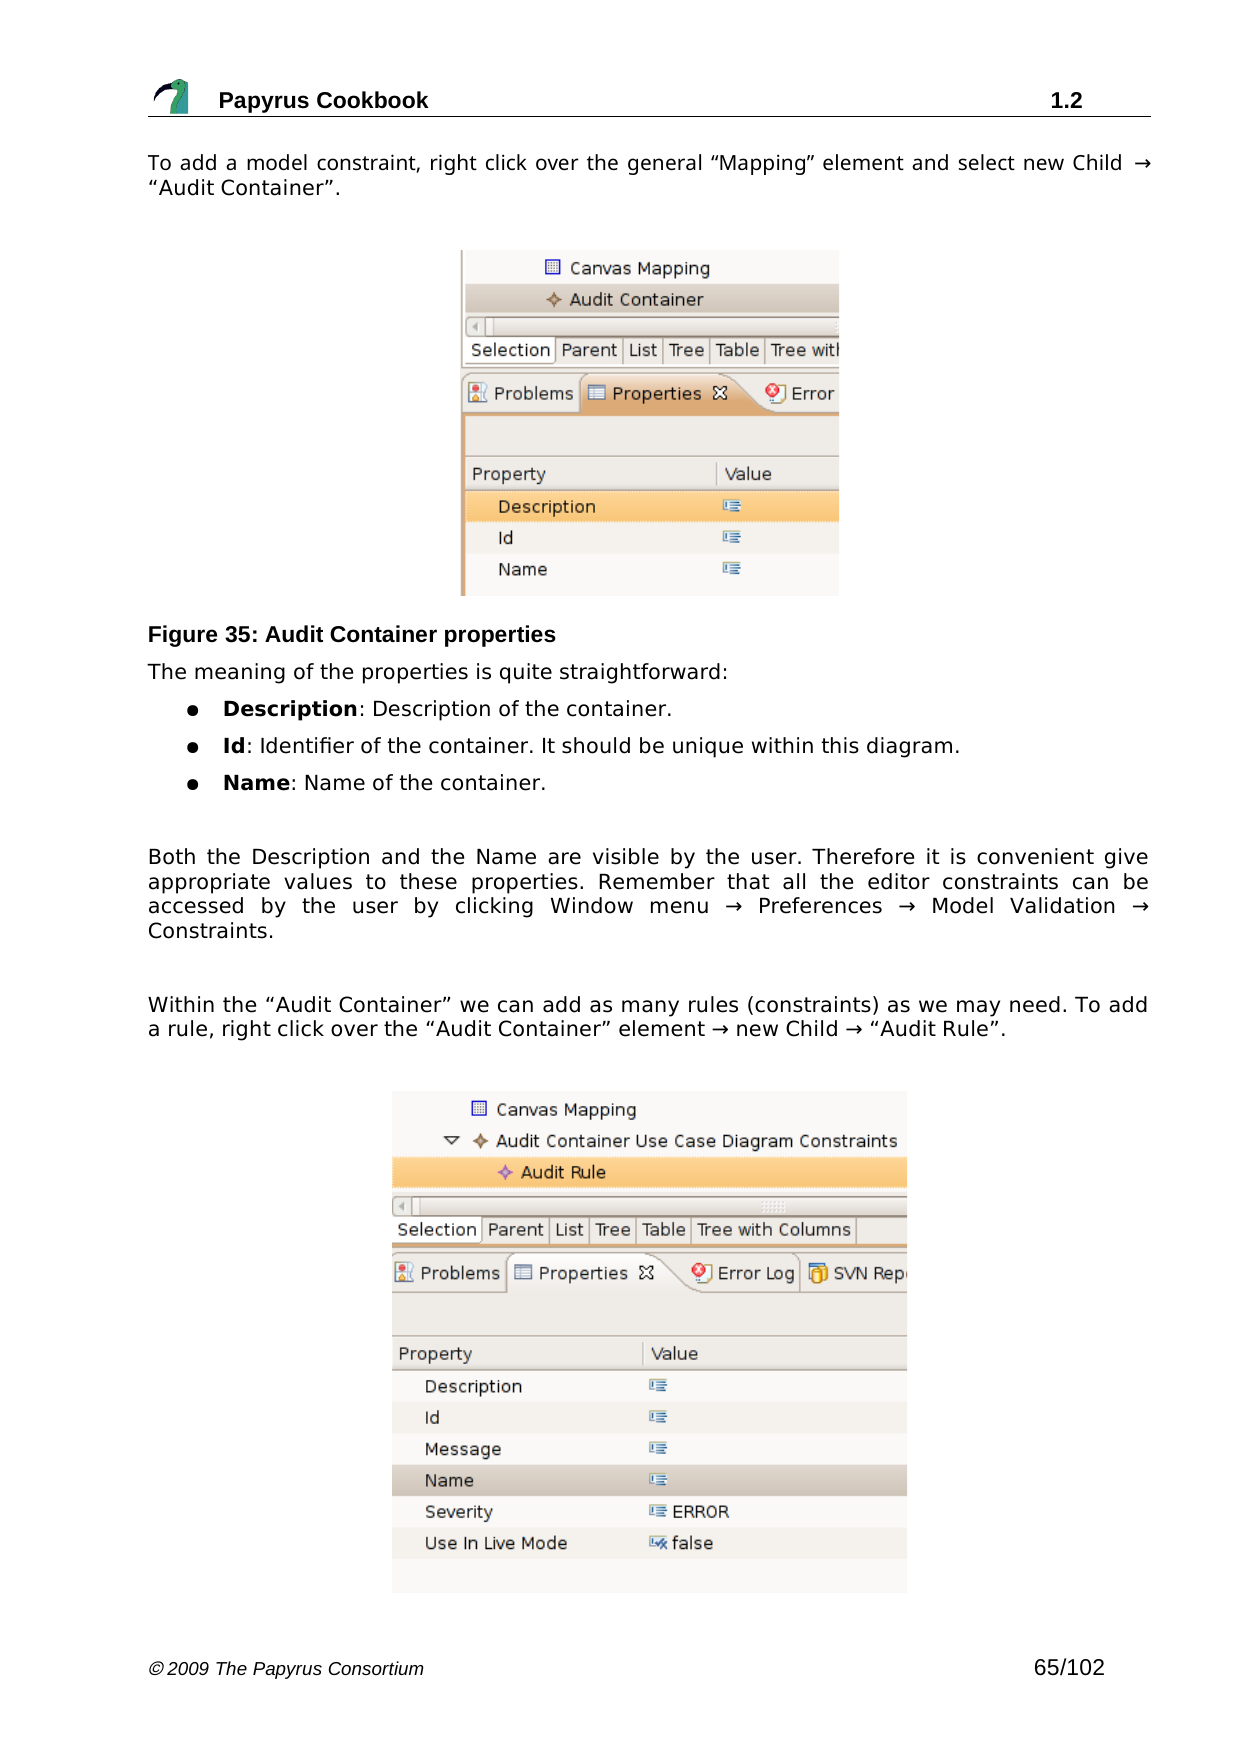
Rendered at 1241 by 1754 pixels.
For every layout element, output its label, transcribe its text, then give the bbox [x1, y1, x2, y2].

text Figure 35: Audit Container properties [148, 621, 1151, 648]
picture [460, 250, 840, 596]
text Both the Description and the Name are visible by the user. Therefore it is convenient give appropriate values to these properties. Remember that all the editor constraints can be accessed by the user by clicking Window menu → Preferences → Model Validation → Constraints. [148, 845, 1151, 943]
list Name: Name of the container. [185, 771, 1151, 796]
picture [392, 1091, 908, 1593]
text Within the “Audit Container” we can add as many rules (constraints) as we may need. To add a rule, right click over the “Audit Container” element → new Child → “Audit Rule”. [148, 993, 1151, 1042]
list Description: Description of the container. [185, 697, 1151, 722]
text The meaning of the properties is quite straightforward: [148, 660, 1151, 685]
text To add a model constraint, right click over the general “Mapping” element and select new Child → “Audit Container”. [148, 148, 1151, 201]
list Id: Identifier of the container. It should be unique within this diagram. [185, 734, 1151, 759]
picture [153, 79, 189, 114]
